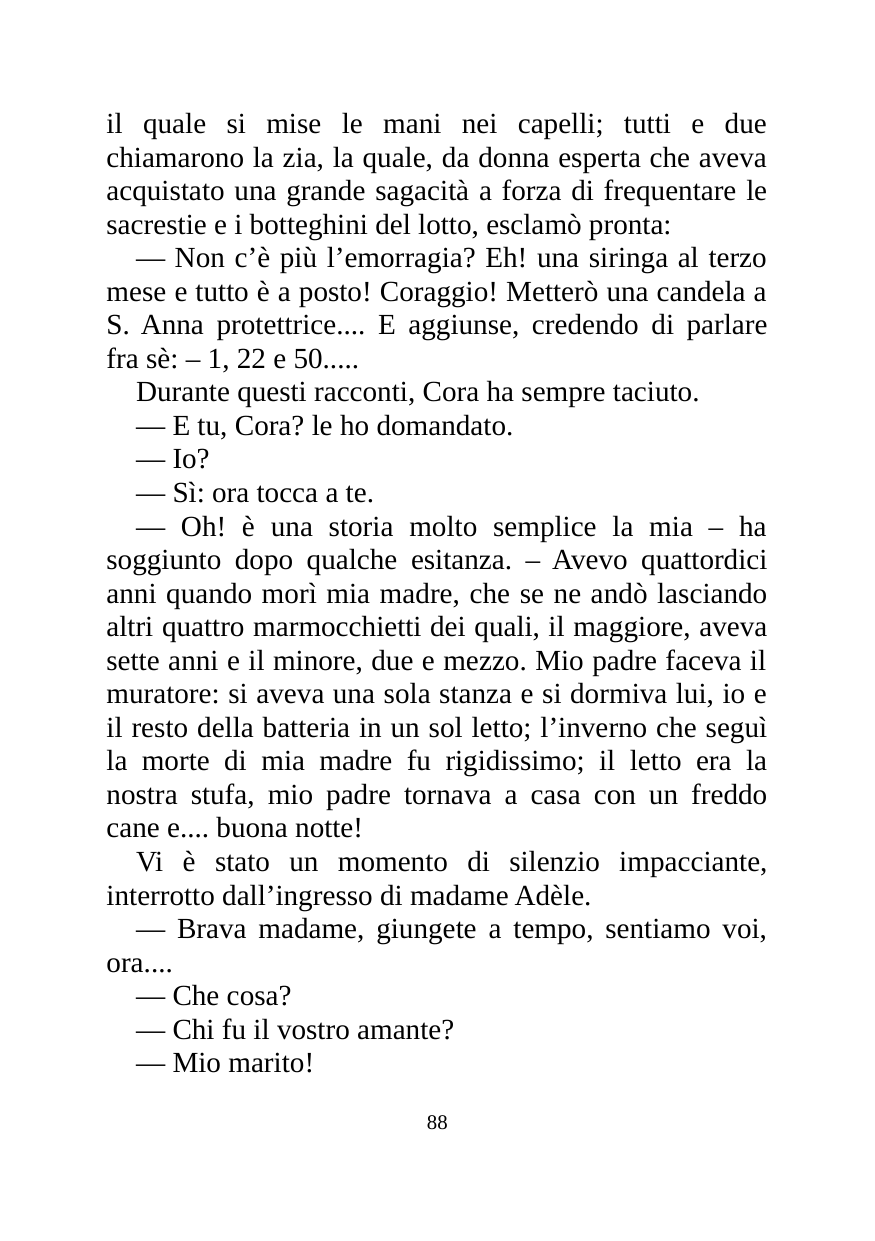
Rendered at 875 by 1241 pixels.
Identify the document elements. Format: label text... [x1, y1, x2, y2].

text — Chi fu il vostro amante? [106, 1012, 768, 1045]
text — Non c’è più l’emorragia? Eh! una siringa al terzo mese e tutto è a posto! Coraggio! Metterò una candela a S. Anna protettrice.... E aggiunse, credendo di parlare fra sè: – 1, 22 e 50..... [106, 240, 768, 374]
text Vi è stato un momento di silenzio impacciante, interrotto dall’ingresso di madame Adèle. [106, 844, 768, 911]
text — Io? [106, 442, 768, 475]
text — Sì: ora tocca a te. [106, 475, 768, 509]
text — Che cosa? [106, 978, 768, 1012]
text Durante questi racconti, Cora ha sempre taciuto. [106, 374, 768, 408]
text — E tu, Cora? le ho domandato. [106, 408, 768, 442]
text il quale si mise le mani nei capelli; tutti e due chiamarono la zia, la quale, da donna esperta che aveva acquistato una grande sagacità a forza di frequentare le sacrestie e i botteghini del lotto, esclamò pronta: [106, 106, 768, 240]
text — Oh! è una storia molto semplice la mia – ha soggiunto dopo qualche esitanza. – Avevo quattordici anni quando morì mia madre, che se ne andò lasciando altri quattro marmocchietti dei quali, il maggiore, aveva sette anni e il minore, due e mezzo. Mio padre faceva il muratore: si aveva una sola stanza e si dormiva lui, io e il resto della batteria in un sol letto; l’inverno che seguì la morte di mia madre fu rigidissimo; il letto era la nostra stufa, mio padre tornava a casa con un freddo cane e.... buona notte! [106, 509, 768, 844]
text — Brava madame, giungete a tempo, sentiamo voi, ora.... [106, 911, 768, 978]
text — Mio marito! [106, 1045, 768, 1079]
